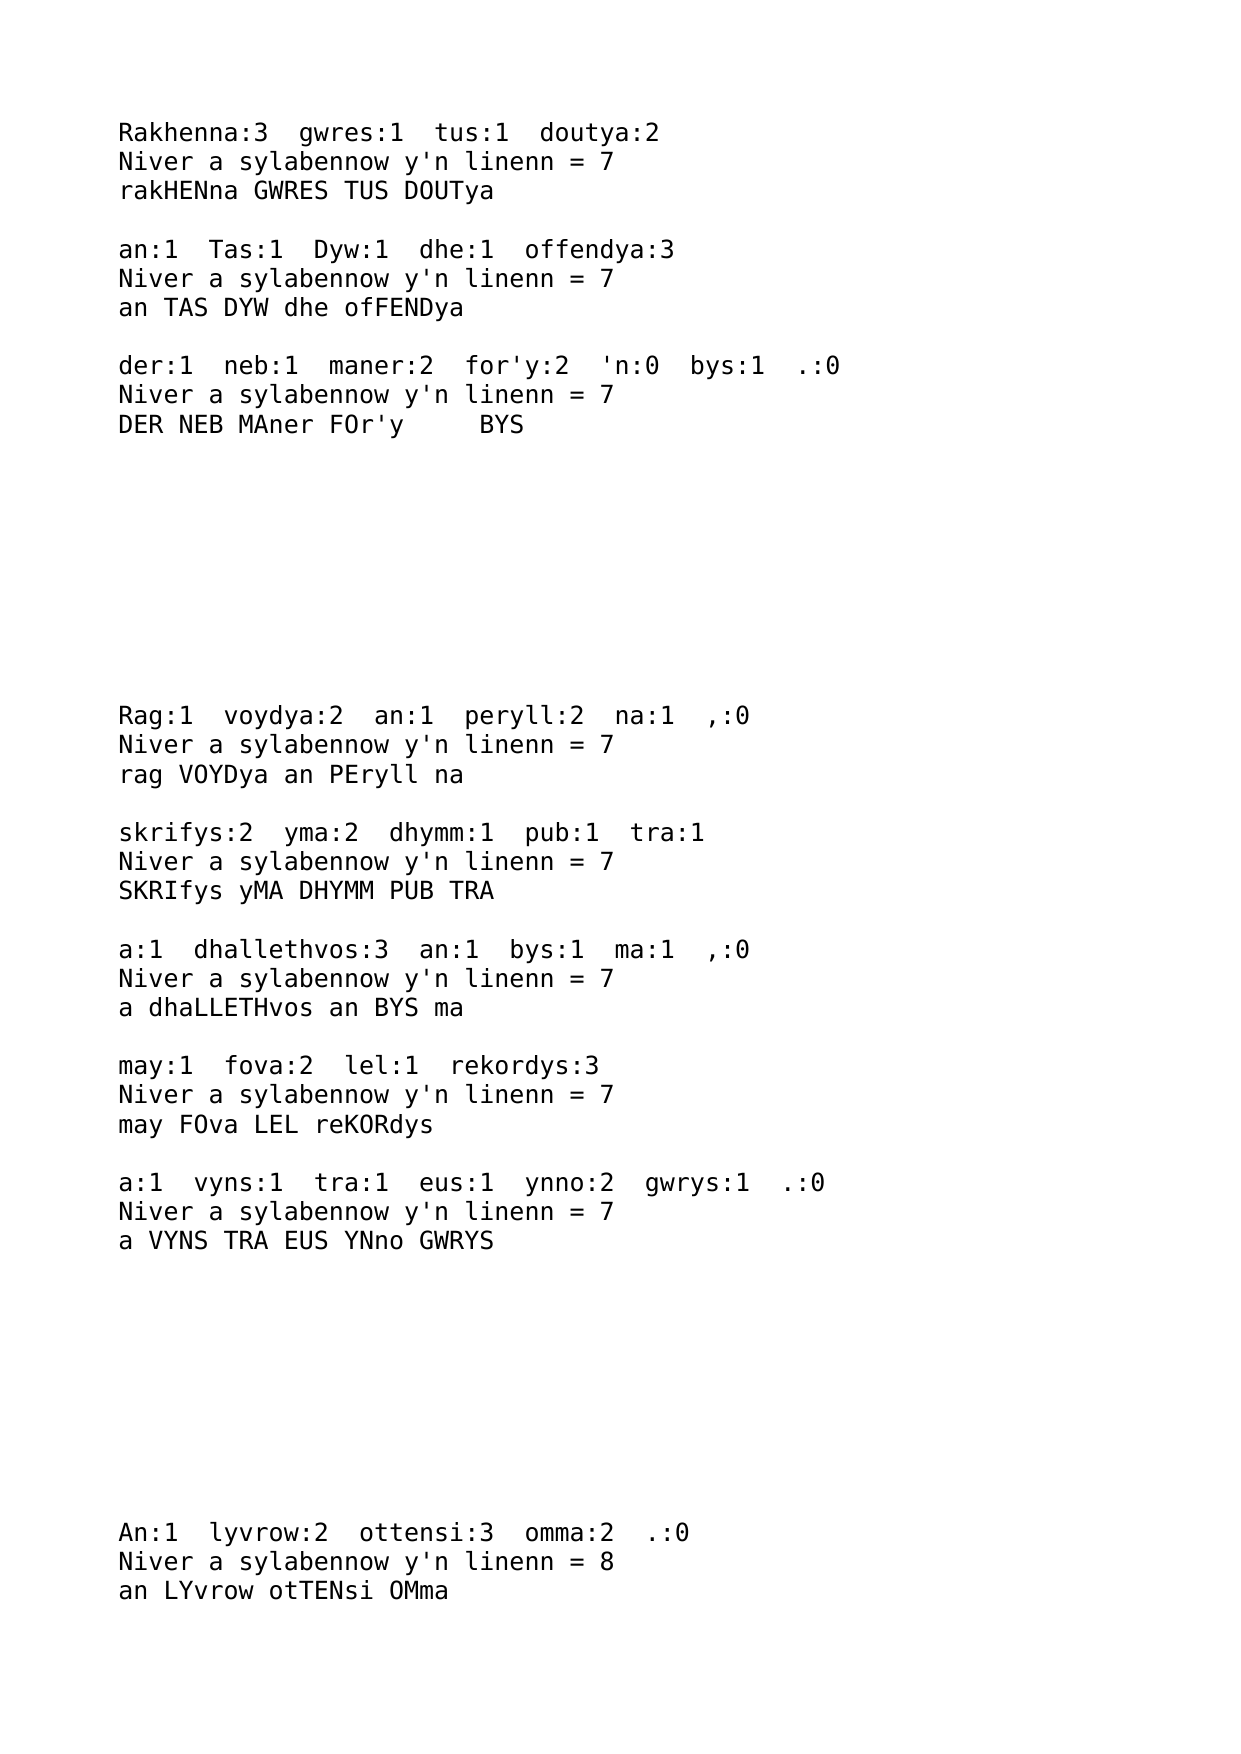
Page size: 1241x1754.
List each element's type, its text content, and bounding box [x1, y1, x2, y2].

text rakHENna GWRES TUS DOUTya [118, 176, 1122, 206]
text Niver a sylabennow y'n linenn = 7 [118, 147, 1122, 176]
text a:1 vyns:1 tra:1 eus:1 ynno:2 gwrys:1 .:0 [118, 1168, 1122, 1197]
text Niver a sylabennow y'n linenn = 7 [118, 731, 1122, 760]
text Niver a sylabennow y'n linenn = 7 [118, 1081, 1122, 1110]
text may FOva LEL reKORdys [118, 1110, 1122, 1139]
text a dhaLLETHvos an BYS ma [118, 993, 1122, 1022]
text a VYNS TRA EUS YNno GWRYS [118, 1226, 1122, 1256]
text Niver a sylabennow y'n linenn = 7 [118, 381, 1122, 410]
text Niver a sylabennow y'n linenn = 7 [118, 1197, 1122, 1226]
text Rag:1 voydya:2 an:1 peryll:2 na:1 ,:0 [118, 701, 1122, 731]
text an:1 Tas:1 Dyw:1 dhe:1 offendya:3 [118, 235, 1122, 264]
text Niver a sylabennow y'n linenn = 7 [118, 847, 1122, 876]
text an TAS DYW dhe ofFENDya [118, 293, 1122, 322]
text a:1 dhallethvos:3 an:1 bys:1 ma:1 ,:0 [118, 935, 1122, 964]
text rag VOYDya an PEryll na [118, 760, 1122, 789]
text Rakhenna:3 gwres:1 tus:1 doutya:2 [118, 118, 1122, 147]
text may:1 fova:2 lel:1 rekordys:3 [118, 1051, 1122, 1081]
text SKRIfys yMA DHYMM PUB TRA [118, 876, 1122, 906]
text An:1 lyvrow:2 ottensi:3 omma:2 .:0 [118, 1518, 1122, 1547]
text der:1 neb:1 maner:2 for'y:2 'n:0 bys:1 .:0 [118, 351, 1122, 381]
text an LYvrow otTENsi OMma [118, 1576, 1122, 1606]
text Niver a sylabennow y'n linenn = 8 [118, 1547, 1122, 1576]
text Niver a sylabennow y'n linenn = 7 [118, 964, 1122, 993]
text DER NEB MAner FOr'y BYS [118, 410, 1122, 439]
text skrifys:2 yma:2 dhymm:1 pub:1 tra:1 [118, 818, 1122, 847]
text Niver a sylabennow y'n linenn = 7 [118, 264, 1122, 293]
